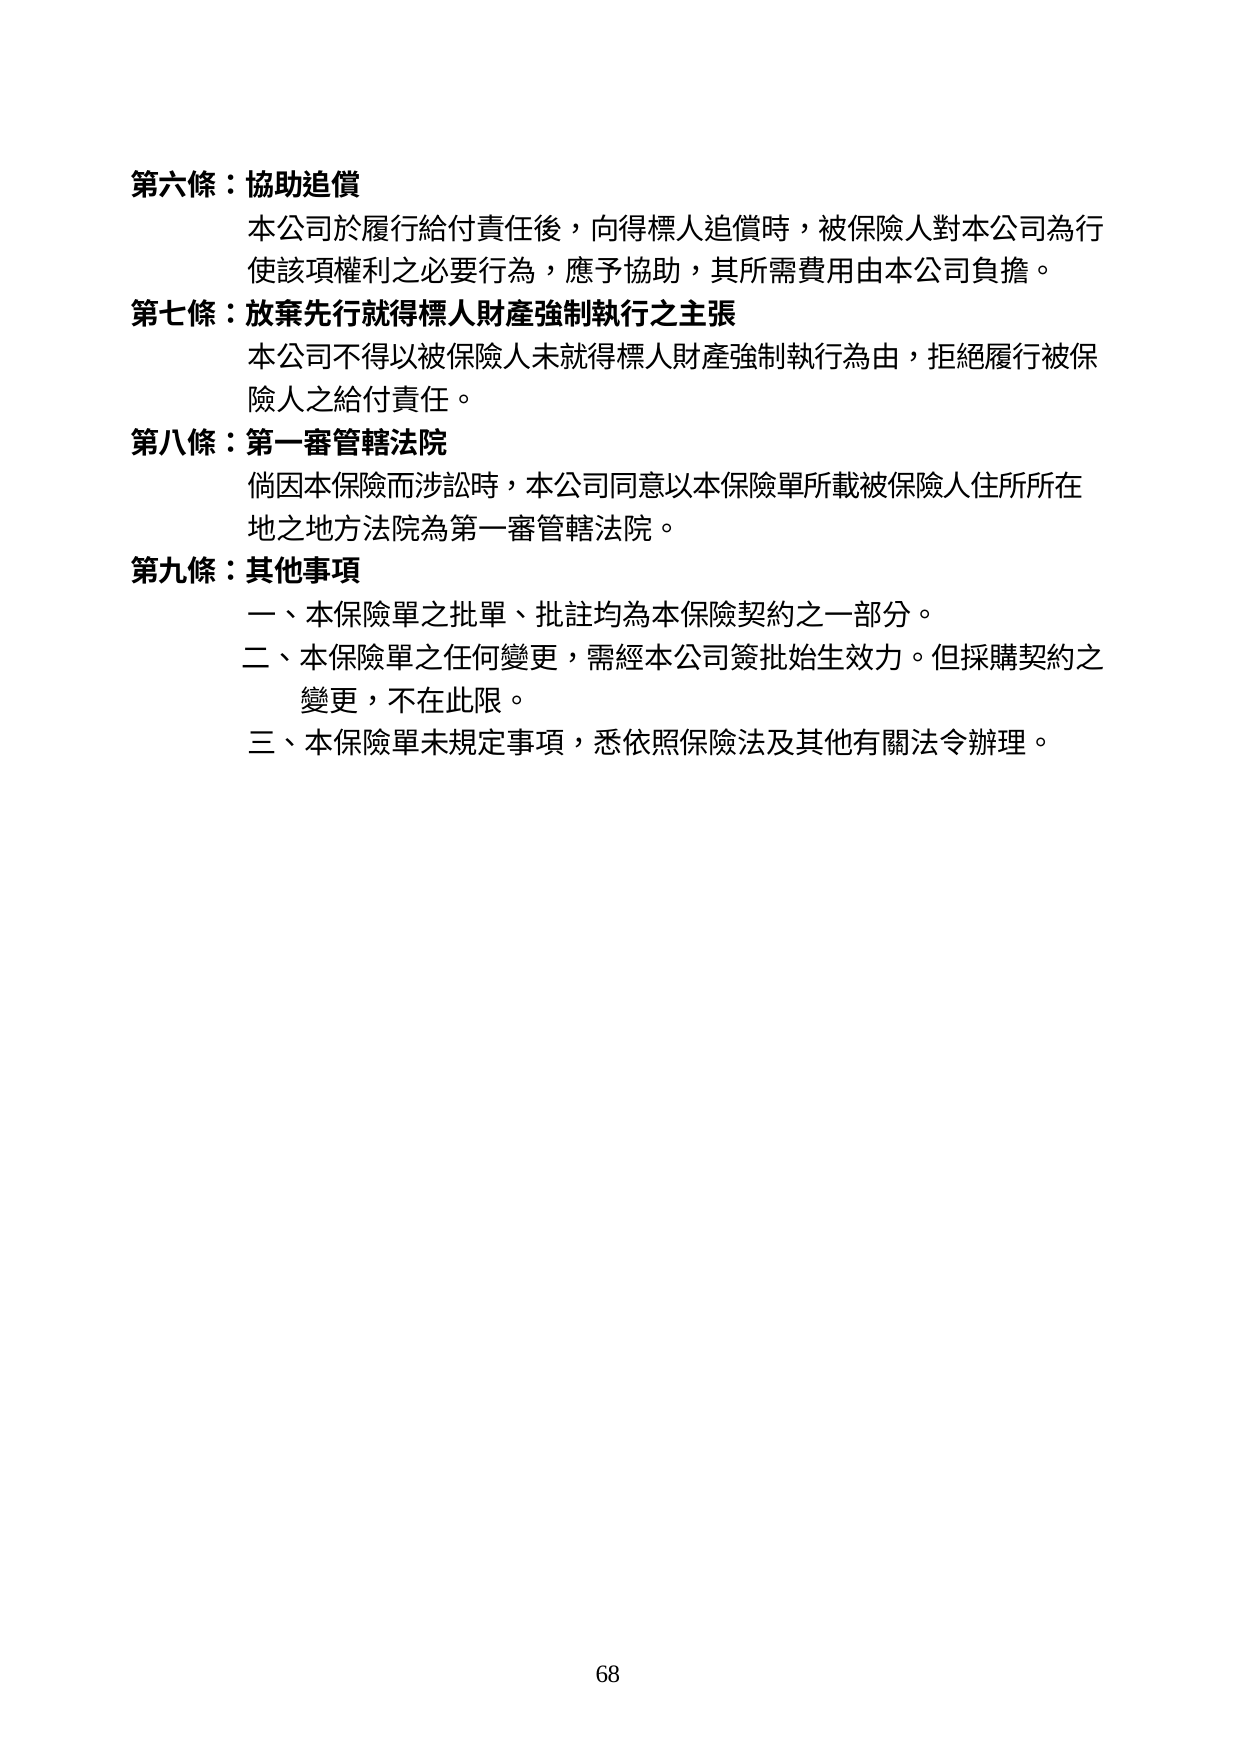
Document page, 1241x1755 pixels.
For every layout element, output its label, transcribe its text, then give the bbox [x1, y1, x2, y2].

subtitle 第七條：放棄先行就得標人財產強制執行之主張 [130, 291, 1195, 333]
text 本公司不得以被保險人未就得標人財產強制執行為由，拒絕履行被保險人之給付責任。 [247, 334, 1111, 419]
text 二、本保險單之任何變更，需經本公司簽批始生效力。但採購契約之變更，不在此限。 [242, 634, 1111, 719]
text 一、本保險單之批單、批註均為本保險契約之一部分。 [247, 591, 1195, 634]
text 倘因本保險而涉訟時，本公司同意以本保險單所載被保險人住所所在地之地方法院為第一審管轄法院。 [247, 463, 1111, 548]
subtitle 第九條：其他事項 [130, 548, 1195, 590]
subtitle 第六條：協助追償 [130, 162, 1195, 204]
text 三、本保險單未規定事項，悉依照保險法及其他有關法令辦理。 [247, 720, 1195, 762]
text 本公司於履行給付責任後，向得標人追償時，被保險人對本公司為行使該項權利之必要行為，應予協助，其所需費用由本公司負擔。 [247, 205, 1111, 290]
subtitle 第八條：第一審管轄法院 [130, 419, 1195, 462]
